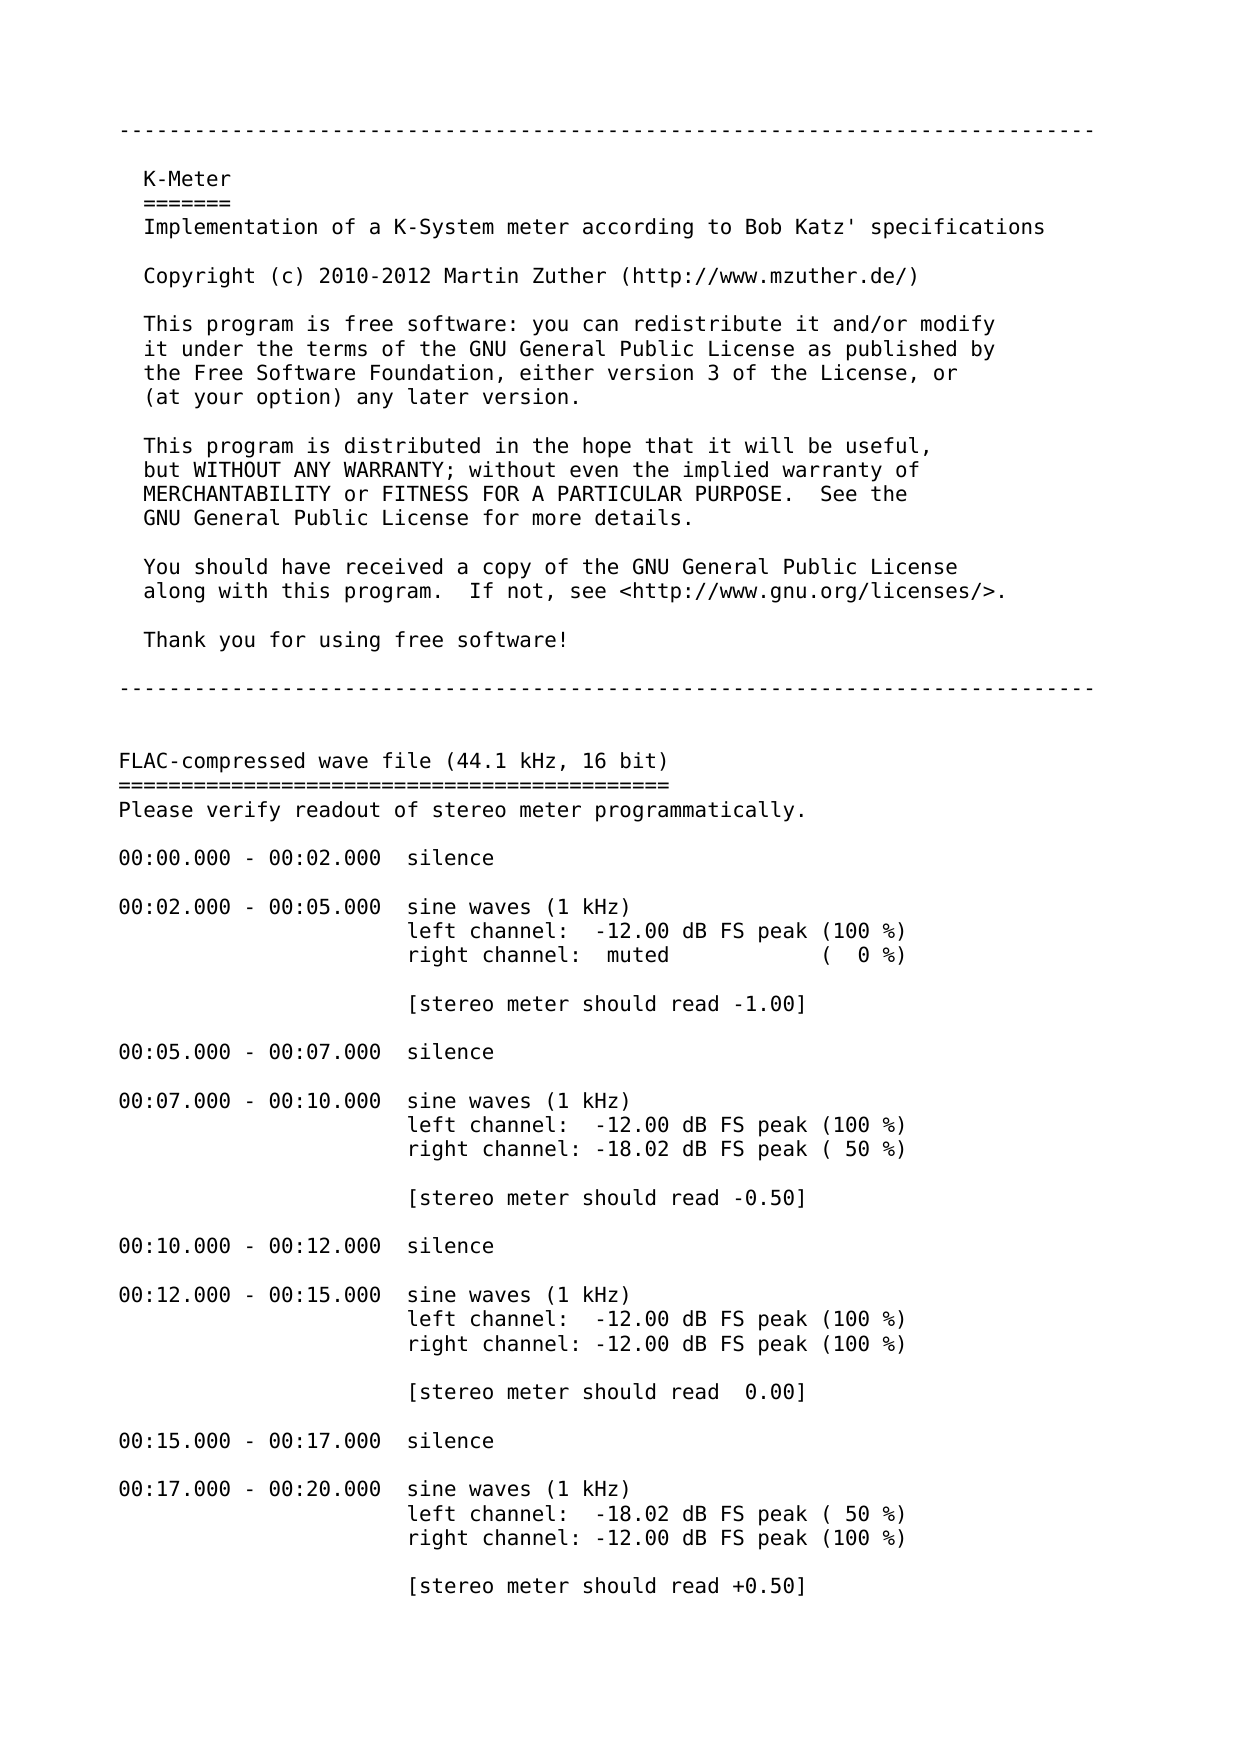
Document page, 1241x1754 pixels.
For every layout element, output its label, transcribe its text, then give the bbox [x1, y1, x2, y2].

text [stereo meter should read +0.50] [118, 1574, 1122, 1599]
text [stereo meter should read -1.00] [118, 992, 1122, 1016]
text left channel: -12.00 dB FS peak (100 %) [118, 1113, 1122, 1137]
text GNU General Public License for more details. [118, 506, 1122, 531]
text This program is distributed in the hope that it will be useful, [118, 434, 1122, 458]
text [stereo meter should read -0.50] [118, 1186, 1122, 1210]
text ======= [118, 191, 1122, 215]
text 00:17.000 - 00:20.000 sine waves (1 kHz) [118, 1477, 1122, 1502]
text MERCHANTABILITY or FITNESS FOR A PARTICULAR PURPOSE. See the [118, 482, 1122, 506]
text 00:15.000 - 00:17.000 silence [118, 1429, 1122, 1453]
text Please verify readout of stereo meter programmatically. [118, 798, 1122, 822]
text 00:12.000 - 00:15.000 sine waves (1 kHz) [118, 1283, 1122, 1307]
text [stereo meter should read 0.00] [118, 1380, 1122, 1404]
text K-Meter [118, 167, 1122, 191]
text left channel: -12.00 dB FS peak (100 %) [118, 1307, 1122, 1332]
text along with this program. If not, see <http://www.gnu.org/licenses/>. [118, 579, 1122, 603]
text You should have received a copy of the GNU General Public License [118, 555, 1122, 579]
text right channel: -12.00 dB FS peak (100 %) [118, 1526, 1122, 1550]
text 00:05.000 - 00:07.000 silence [118, 1040, 1122, 1065]
text it under the terms of the GNU General Public License as published by [118, 337, 1122, 361]
text 00:02.000 - 00:05.000 sine waves (1 kHz) [118, 895, 1122, 919]
text This program is free software: you can redistribute it and/or modify [118, 312, 1122, 337]
text Implementation of a K-System meter according to Bob Katz' specifications [118, 215, 1122, 239]
text right channel: -18.02 dB FS peak ( 50 %) [118, 1137, 1122, 1162]
text right channel: muted ( 0 %) [118, 943, 1122, 968]
text (at your option) any later version. [118, 385, 1122, 409]
text the Free Software Foundation, either version 3 of the License, or [118, 361, 1122, 385]
text 00:00.000 - 00:02.000 silence [118, 846, 1122, 871]
text FLAC-compressed wave file (44.1 kHz, 16 bit) [118, 749, 1122, 773]
text but WITHOUT ANY WARRANTY; without even the implied warranty of [118, 458, 1122, 482]
text left channel: -12.00 dB FS peak (100 %) [118, 919, 1122, 943]
text ------------------------------------------------------------------------------ [118, 118, 1122, 142]
text right channel: -12.00 dB FS peak (100 %) [118, 1332, 1122, 1356]
text 00:10.000 - 00:12.000 silence [118, 1234, 1122, 1259]
text ------------------------------------------------------------------------------ [118, 676, 1122, 701]
text 00:07.000 - 00:10.000 sine waves (1 kHz) [118, 1089, 1122, 1113]
text ============================================ [118, 773, 1122, 798]
text Copyright (c) 2010-2012 Martin Zuther (http://www.mzuther.de/) [118, 264, 1122, 288]
text left channel: -18.02 dB FS peak ( 50 %) [118, 1502, 1122, 1526]
text Thank you for using free software! [118, 628, 1122, 652]
